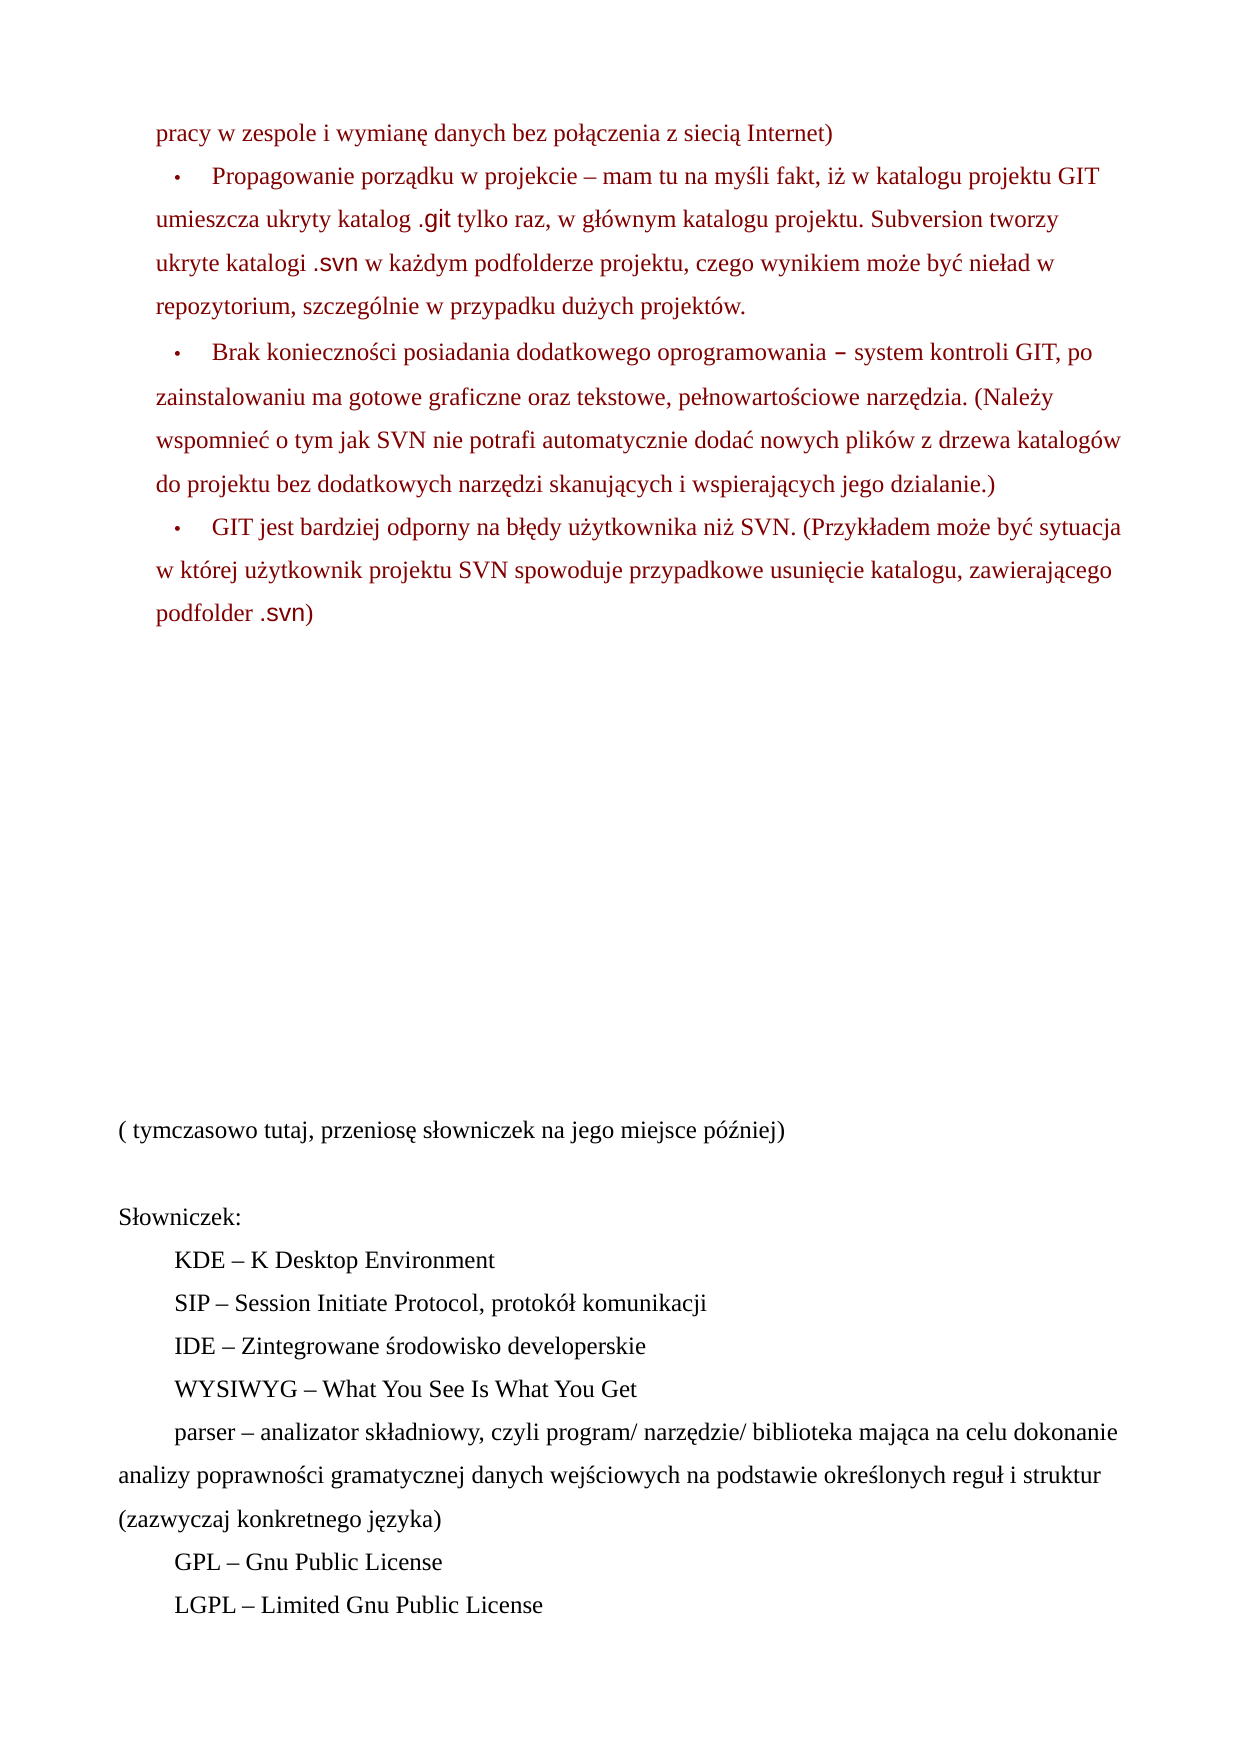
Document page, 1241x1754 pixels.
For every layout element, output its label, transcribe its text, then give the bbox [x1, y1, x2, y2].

text LGPL – Limited Gnu Public License [118, 1590, 1122, 1619]
list Propagowanie porządku w projekcie – mam tu na myśli fakt, iż w katalogu projektu GIT umieszcza ukryty katalog .git tylko raz, w głównym katalogu projektu. Subversion tworzy ukryte katalogi .svn w każdym podfolderze projektu, czego wynikiem może być nieład w repozytorium, szczególnie w przypadku dużych projektów. [118, 161, 1122, 319]
list GIT jest bardziej odporny na błędy użytkownika niż SVN. (Przykładem może być sytuacja w której użytkownik projektu SVN spowoduje przypadkowe usunięcie katalogu, zawierającego podfolder .svn) [118, 512, 1122, 627]
text GPL – Gnu Public License [118, 1547, 1122, 1576]
text SIP – Session Initiate Protocol, protokół komunikacji [118, 1288, 1122, 1317]
text WYSIWYG – What You See Is What You Get [118, 1374, 1122, 1403]
text KDE – K Desktop Environment [118, 1245, 1122, 1274]
text ( tymczasowo tutaj, przeniosę słowniczek na jego miejsce później) [118, 1116, 1122, 1144]
text Słowniczek: [118, 1202, 1122, 1231]
list Brak konieczności posiadania dodatkowego oprogramowania – system kontroli GIT, po zainstalowaniu ma gotowe graficzne oraz tekstowe, pełnowartościowe narzędzia. (Należy wspomnieć o tym jak SVN nie potrafi automatycznie dodać nowych plików z drzewa katalogów do projektu bez dodatkowych narzędzi skanujących i wspierających jego dzialanie.) [118, 334, 1122, 497]
list pracy w zespole i wymianę danych bez połączenia z siecią Internet) [118, 118, 1122, 147]
text parser – analizator składniowy, czyli program/ narzędzie/ biblioteka mająca na celu dokonanie analizy poprawności gramatycznej danych wejściowych na podstawie określonych reguł i struktur (zazwyczaj konkretnego języka) [118, 1417, 1122, 1532]
text IDE – Zintegrowane środowisko developerskie [118, 1331, 1122, 1360]
